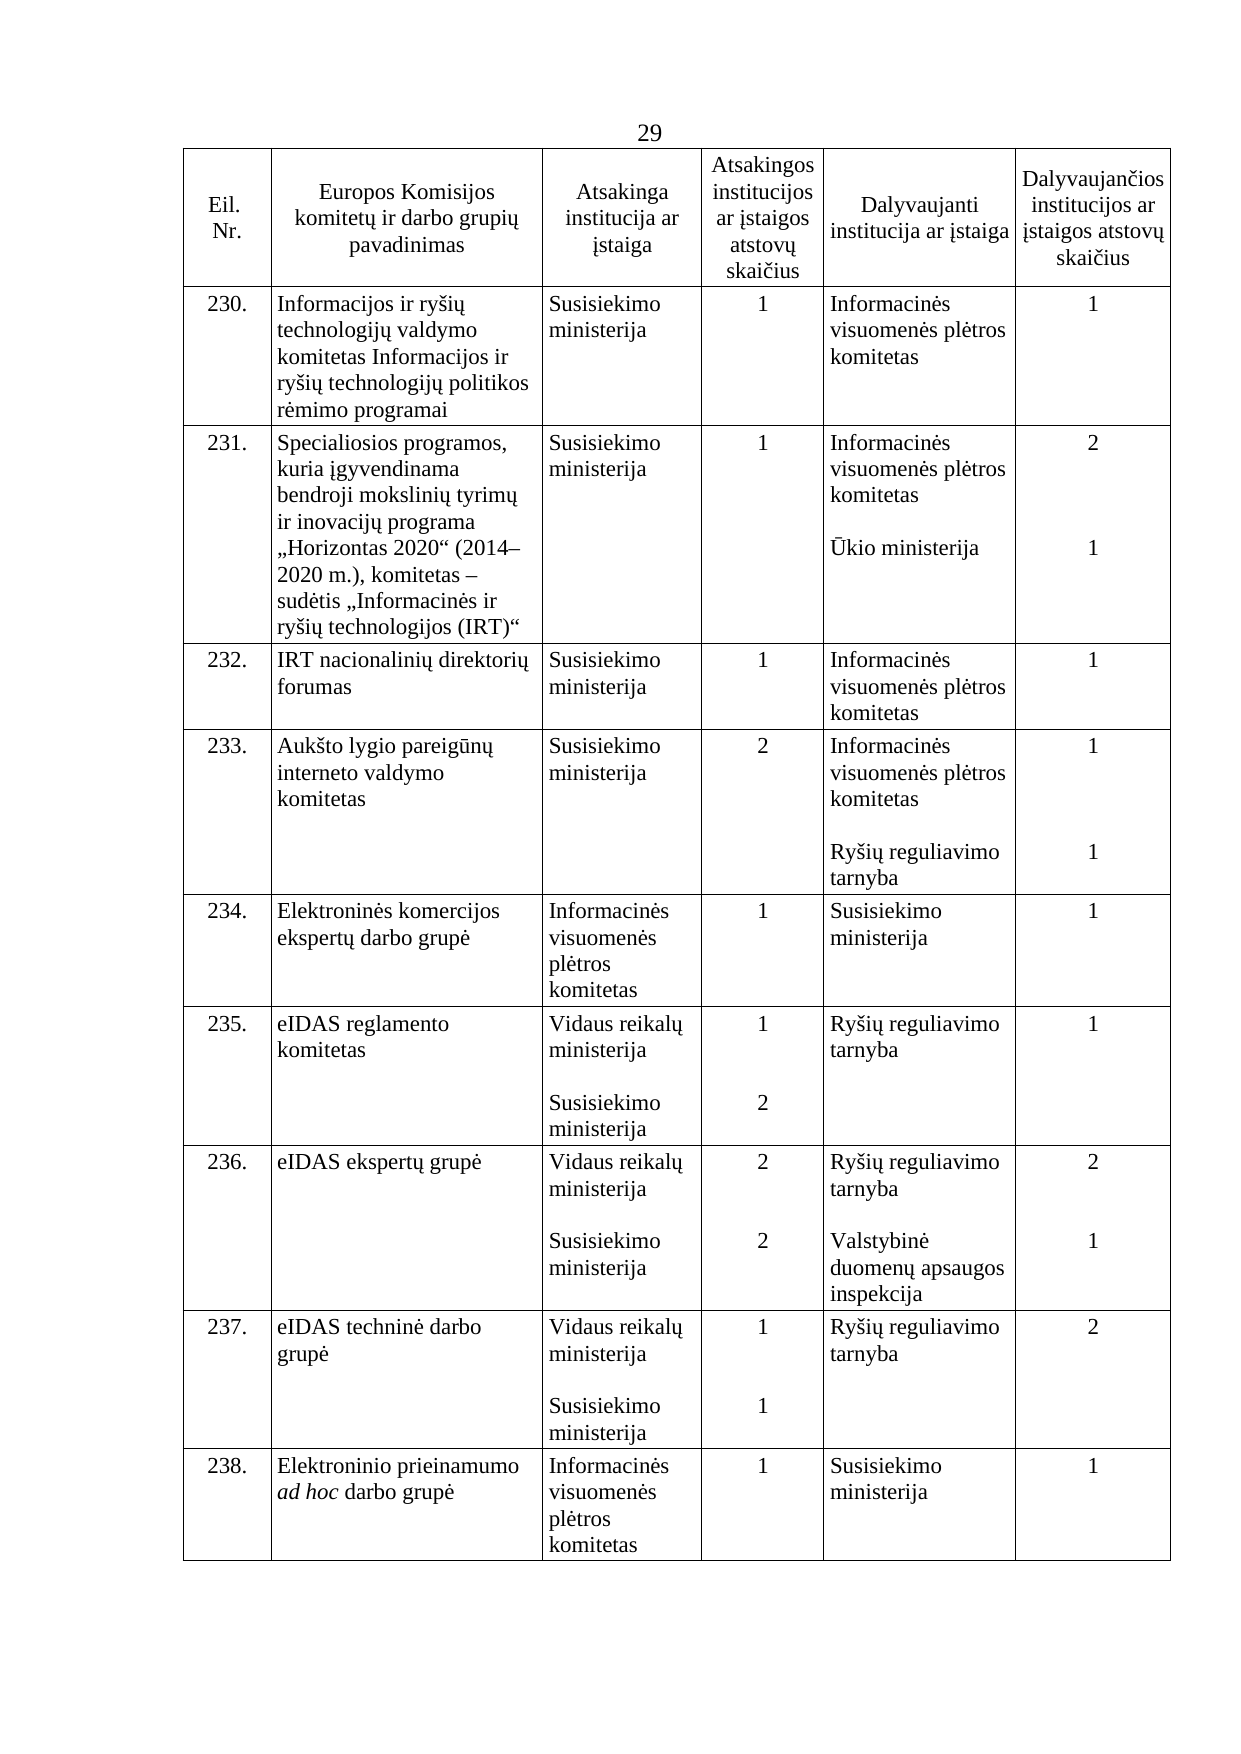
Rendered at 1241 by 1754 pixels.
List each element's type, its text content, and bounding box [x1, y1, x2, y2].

table_cell 238. [184, 1449, 271, 1560]
table_cell Vidaus reikalų ministerija Susisiekimo ministerija [543, 1146, 701, 1309]
table_cell Vidaus reikalų ministerija Susisiekimo ministerija [543, 1007, 701, 1144]
table_cell eIDAS ekspertų grupė [272, 1146, 542, 1309]
table_cell Specialiosios programos, kuria įgyvendinama bendroji mokslinių tyrimų ir inovacijų programa „Horizontas 2020“ (2014–2020 m.), komitetas – sudėtis „Informacinės ir ryšių technologijos (IRT)“ [272, 426, 542, 643]
table_header Atsakinga institucija ar įstaiga [543, 149, 701, 286]
table_cell 230. [184, 287, 271, 425]
table_cell Informacinės visuomenės plėtros komitetas [543, 895, 701, 1006]
table_cell 2 [702, 730, 823, 893]
table_cell IRT nacionalinių direktorių forumas [272, 644, 542, 728]
table_cell 1 [1016, 1007, 1170, 1144]
table_cell 1 1 [702, 1311, 823, 1448]
table_cell Informacinės visuomenės plėtros komitetas [824, 644, 1015, 728]
table_cell 237. [184, 1311, 271, 1448]
table_header Europos Komisijos komitetų ir darbo grupių pavadinimas [272, 149, 542, 286]
table_cell Informacinės visuomenės plėtros komitetas [543, 1449, 701, 1560]
table_cell 1 [702, 644, 823, 728]
table_cell Susisiekimo ministerija [824, 1449, 1015, 1560]
table_cell Susisiekimo ministerija [543, 730, 701, 893]
table_cell Informacinės visuomenės plėtros komitetas Ryšių reguliavimo tarnyba [824, 730, 1015, 893]
table_cell Vidaus reikalų ministerija Susisiekimo ministerija [543, 1311, 701, 1448]
table_cell Elektroninės komercijos ekspertų darbo grupė [272, 895, 542, 1006]
table_header Atsakingos institucijos ar įstaigos atstovų skaičius [702, 149, 823, 286]
table_cell 1 [1016, 644, 1170, 728]
table_cell Informacinės visuomenės plėtros komitetas [824, 287, 1015, 425]
table_header Dalyvaujančios institucijos ar įstaigos atstovų skaičius [1016, 149, 1170, 286]
table_cell 2 [1016, 1311, 1170, 1448]
table_cell Susisiekimo ministerija [543, 287, 701, 425]
table_cell 231. [184, 426, 271, 643]
table_header Dalyvaujanti institucija ar įstaiga [824, 149, 1015, 286]
table_cell 232. [184, 644, 271, 728]
table_cell eIDAS reglamento komitetas [272, 1007, 542, 1144]
table_cell 2 1 [1016, 1146, 1170, 1309]
table_cell Susisiekimo ministerija [543, 644, 701, 728]
table_cell 234. [184, 895, 271, 1006]
table_cell 1 [1016, 895, 1170, 1006]
table_cell 1 [702, 895, 823, 1006]
table_cell Ryšių reguliavimo tarnyba [824, 1007, 1015, 1144]
table_cell 1 [1016, 1449, 1170, 1560]
table_header Eil. Nr. [184, 149, 271, 286]
table_cell 1 [702, 426, 823, 643]
table_cell Aukšto lygio pareigūnų interneto valdymo komitetas [272, 730, 542, 893]
table_cell eIDAS techninė darbo grupė [272, 1311, 542, 1448]
table_cell 1 2 [702, 1007, 823, 1144]
table_cell 2 1 [1016, 426, 1170, 643]
table_cell Susisiekimo ministerija [824, 895, 1015, 1006]
table_cell 236. [184, 1146, 271, 1309]
table_cell Informacijos ir ryšių technologijų valdymo komitetas Informacijos ir ryšių technologijų politikos rėmimo programai [272, 287, 542, 425]
table_cell 1 [1016, 287, 1170, 425]
table_cell 1 1 [1016, 730, 1170, 893]
table_cell Elektroninio prieinamumo ad hoc darbo grupė [272, 1449, 542, 1560]
table_cell 233. [184, 730, 271, 893]
table_cell Informacinės visuomenės plėtros komitetas Ūkio ministerija [824, 426, 1015, 643]
table_cell 1 [702, 1449, 823, 1560]
table_cell Ryšių reguliavimo tarnyba Valstybinė duomenų apsaugos inspekcija [824, 1146, 1015, 1309]
table_cell 1 [702, 287, 823, 425]
table_cell 235. [184, 1007, 271, 1144]
table_cell Ryšių reguliavimo tarnyba [824, 1311, 1015, 1448]
table_cell Susisiekimo ministerija [543, 426, 701, 643]
table_cell 2 2 [702, 1146, 823, 1309]
